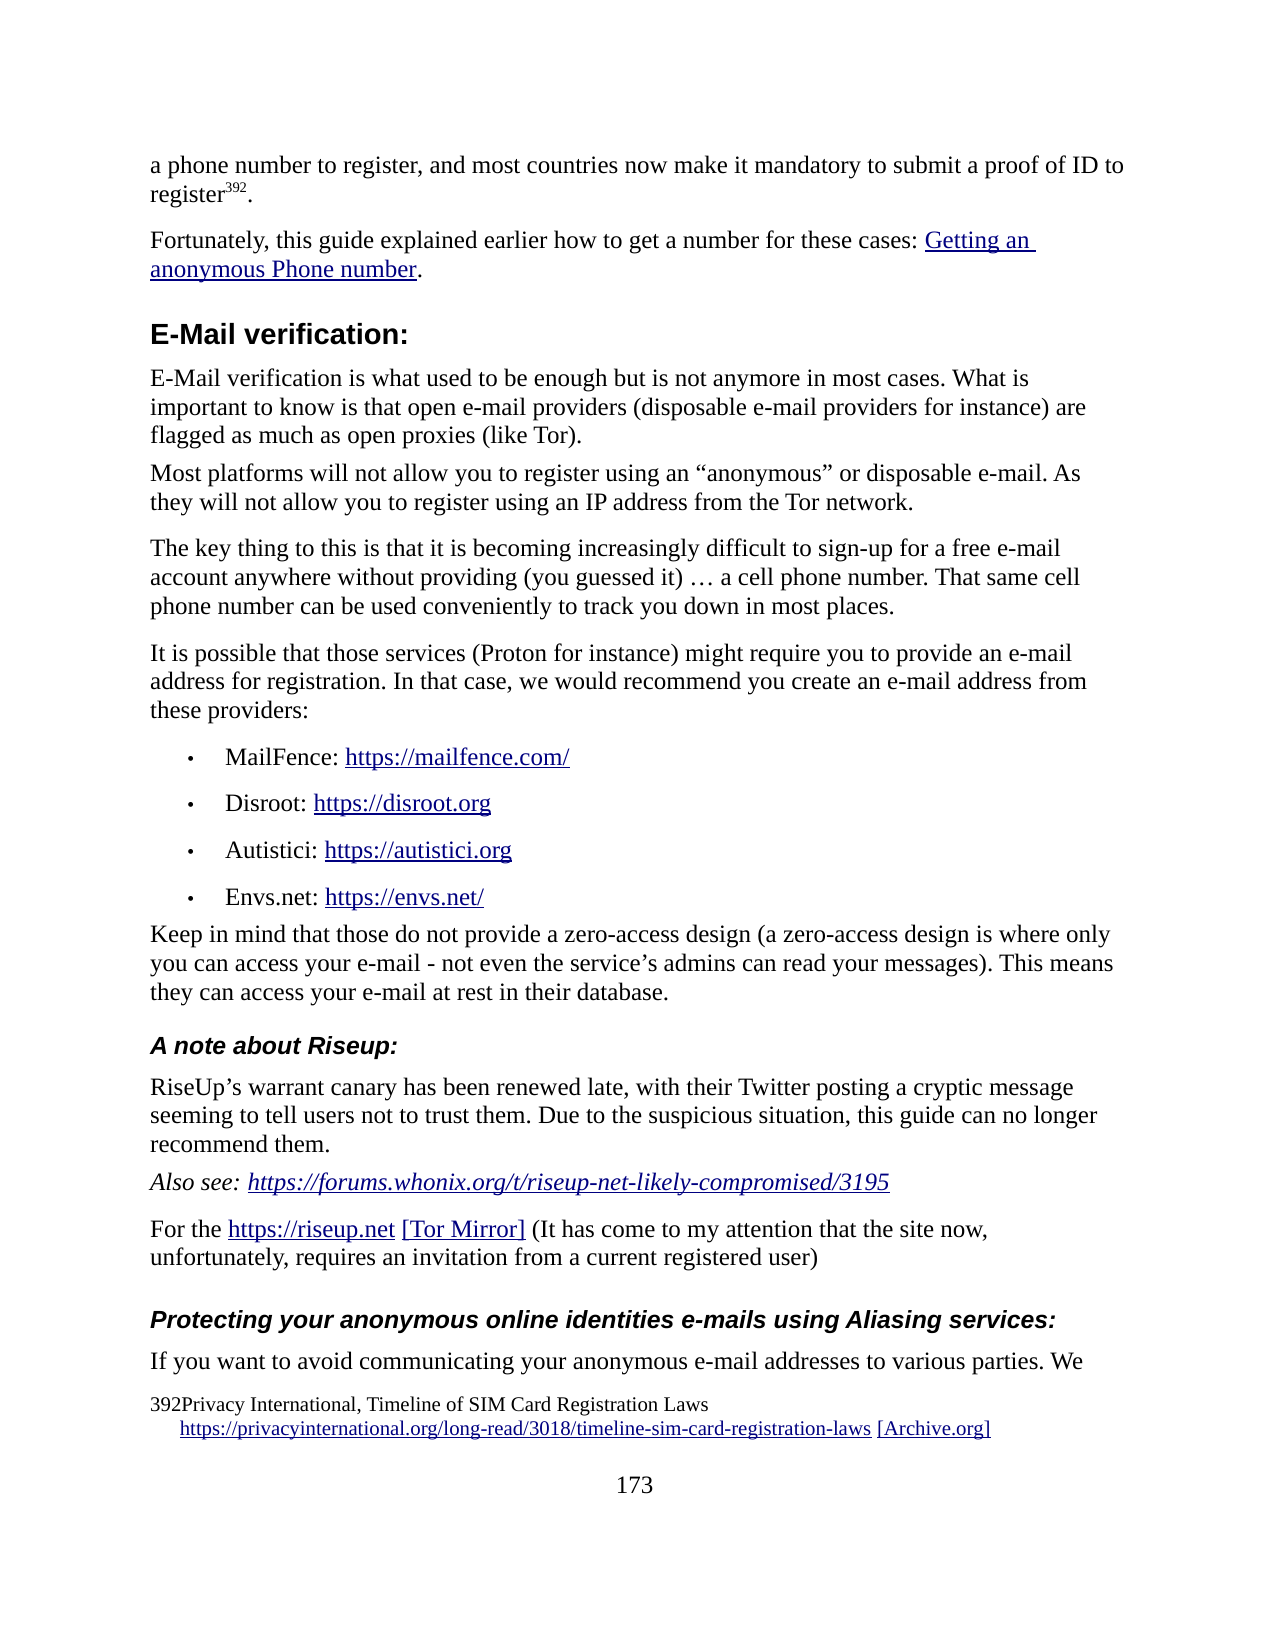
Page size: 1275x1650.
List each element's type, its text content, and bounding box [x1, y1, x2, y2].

text Keep in mind that those do not provide a zero-access design (a zero-access design is where only you can access your e-mail - not even the service’s admins can read your messages). This means they can access your e-mail at rest in their database. [150, 919, 1125, 1006]
text The key thing to this is that it is becoming increasingly difficult to sign-up for a free e-mail account anywhere without providing (you guessed it) … a cell phone number. That same cell phone number can be used conveniently to track you down in most places. [150, 533, 1125, 620]
text E-Mail verification is what used to be enough but is not anymore in most cases. What is important to know is that open e-mail providers (disposable e-mail providers for instance) are flagged as much as open proxies (like Tor). [150, 363, 1125, 449]
text a phone number to register, and most countries now make it mandatory to submit a proof of ID to register. [150, 150, 1125, 207]
list Autistici: https://autistici.org [187, 835, 1125, 864]
text RiseUp’s warrant canary has been renewed late, with their Twitter posting a cryptic message seeming to tell users not to trust them. Due to the suspicious situation, this guide can no longer recommend them. [150, 1072, 1125, 1158]
list MailFence: https://mailfence.com/ [187, 742, 1125, 771]
text Privacy International, Timeline of SIM Card Registration Laws https://privacyinternational.org/long-read/3018/timeline-sim-card-registration-laws [Archive.org] [150, 1392, 1125, 1440]
list Envs.net: https://envs.net/ [187, 882, 1125, 911]
subtitle Protecting your anonymous online identities e-mails using Aliasing services: [150, 1305, 1125, 1334]
subtitle A note about Riseup: [150, 1031, 1125, 1059]
list Disroot: https://disroot.org [187, 788, 1125, 817]
text If you want to avoid communicating your anonymous e-mail addresses to various parties. We [150, 1346, 1125, 1375]
text It is possible that those services (Proton for instance) might require you to provide an e-mail address for registration. In that case, we would recommend you create an e-mail address from these providers: [150, 638, 1125, 724]
text Also see: https://forums.whonix.org/t/riseup-net-likely-compromised/3195 [150, 1167, 1125, 1196]
subtitle E-Mail verification: [150, 317, 1125, 350]
text Most platforms will not allow you to register using an “anonymous” or disposable e-mail. As they will not allow you to register using an IP address from the Tor network. [150, 458, 1125, 516]
text Fortunately, this guide explained earlier how to get a number for these cases: Getting an anonymous Phone number. [150, 225, 1125, 283]
text For the https://riseup.net [Tor Mirror] (It has come to my attention that the site now, unfortunately, requires an invitation from a current registered user) [150, 1214, 1125, 1271]
